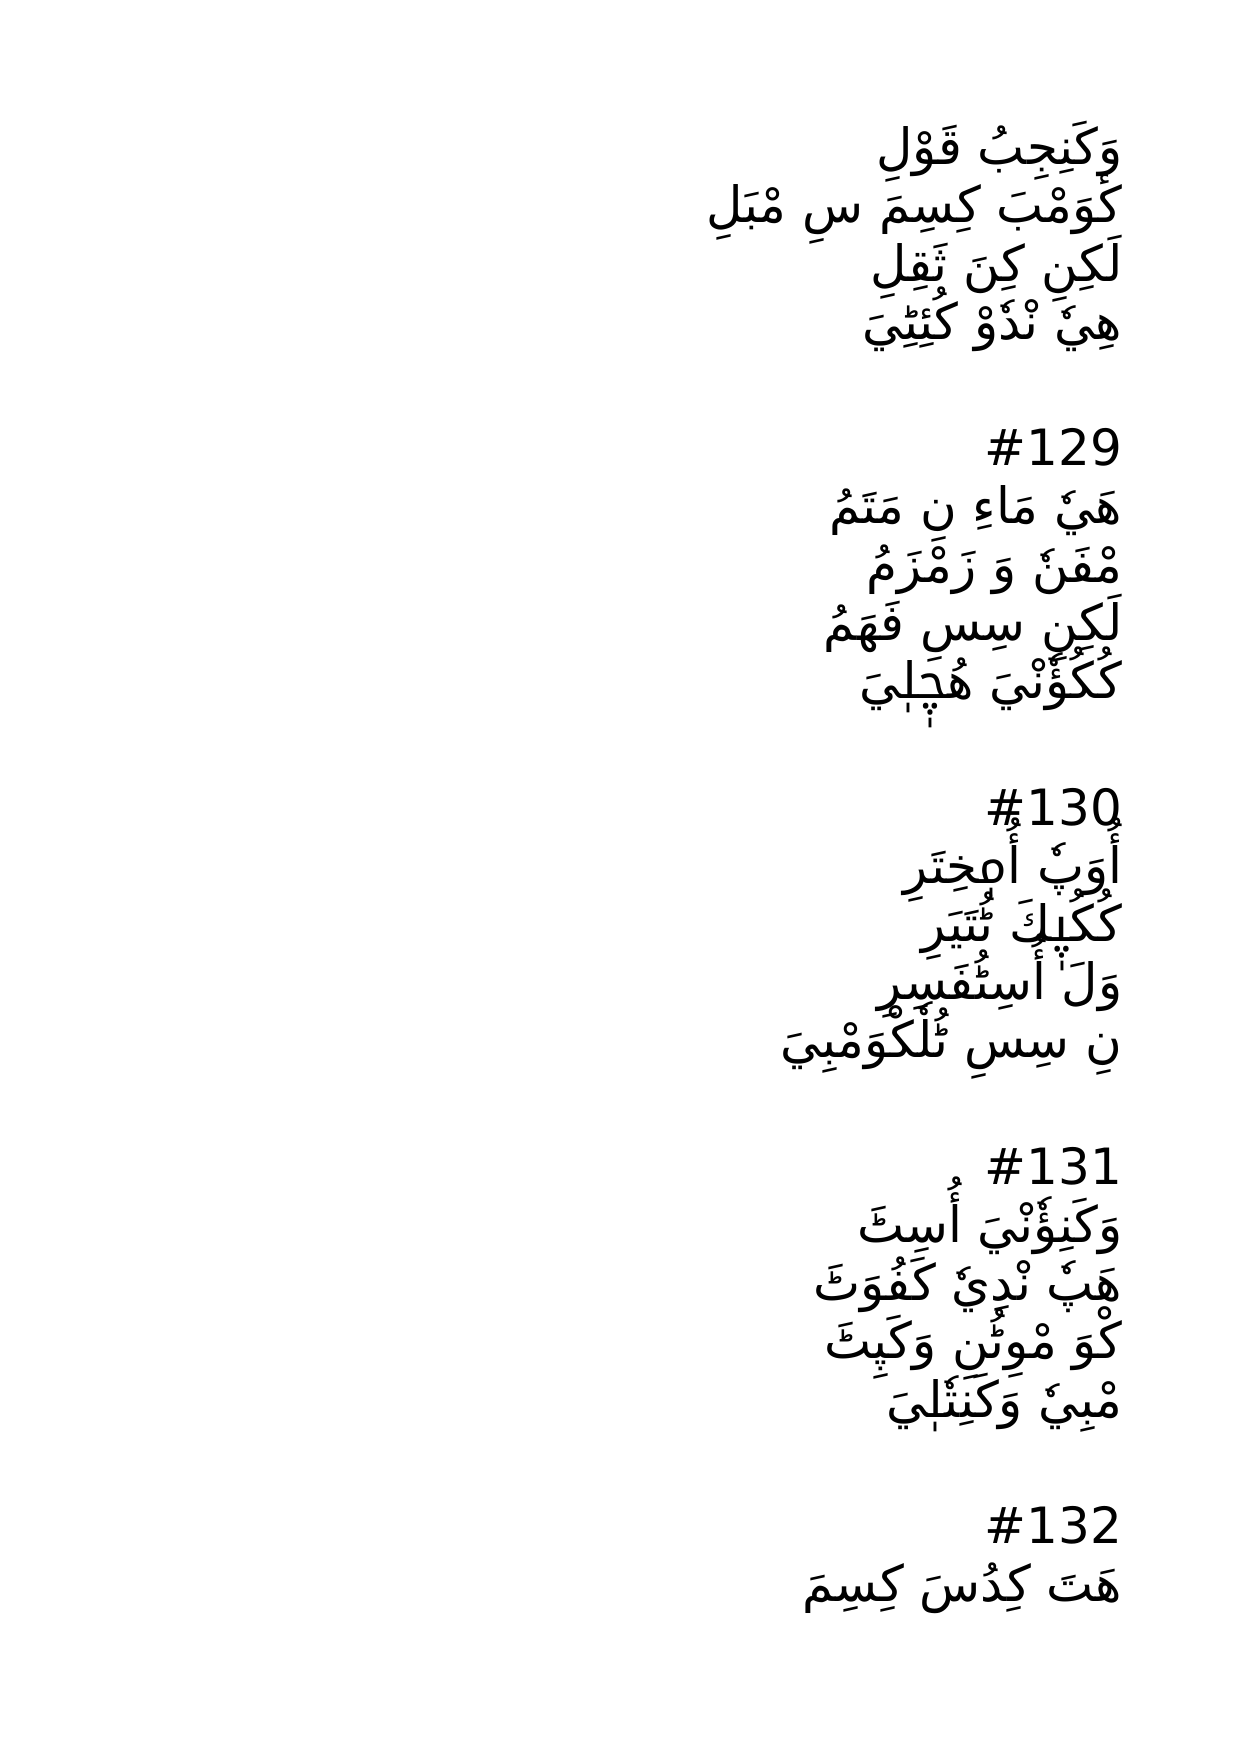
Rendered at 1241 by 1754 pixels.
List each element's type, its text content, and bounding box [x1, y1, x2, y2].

text وَكَنِؤٗنْيَ أُسِٹَ [118, 1196, 1122, 1254]
text كُكُؤٗنْيَ هُچٖلٖيَ [118, 652, 1122, 710]
text كْوَ مْوِٹُنِ وَكَپِٹَ [118, 1312, 1122, 1371]
text أُوَپٗ أُمٖخِتَرِ [118, 837, 1122, 895]
text وَلَ أُسِٹُفَسِرِ [118, 953, 1122, 1011]
text نِ سِسِ ٹُلٗكْوَمْبِيَ [118, 1011, 1122, 1069]
text هَتَ كِدُسَ كِسِمَ [118, 1555, 1122, 1613]
text كُكُپٖكَ ٹُتَيَرِ [118, 895, 1122, 953]
text لَكِنِ سِسِ فَهَمُ [118, 594, 1122, 652]
text #130 [118, 778, 1122, 837]
text كٔوَمْبَ كِسِمَ سِ مْبَلِ [118, 176, 1122, 234]
text #132 [118, 1497, 1122, 1555]
text مْبِيٗ وَكَنِتٗلٖيَ [118, 1371, 1122, 1429]
text #131 [118, 1138, 1122, 1196]
text مْفَنٗ وَ زَمْزَمُ [118, 536, 1122, 594]
text #129 [118, 419, 1122, 477]
text لَكِنِ كِنَ ثَقِلِ [118, 234, 1122, 293]
text هِيٗ نْدٗوْ كُئِٹِيَ [118, 293, 1122, 351]
text هَپٗ نْدِيٗ كَفُوَٹَ [118, 1254, 1122, 1312]
text وَكَنِجِبُ قَوْلِ [118, 118, 1122, 176]
text هَيٗ مَاءِ نِ مَتَمُ [118, 477, 1122, 536]
